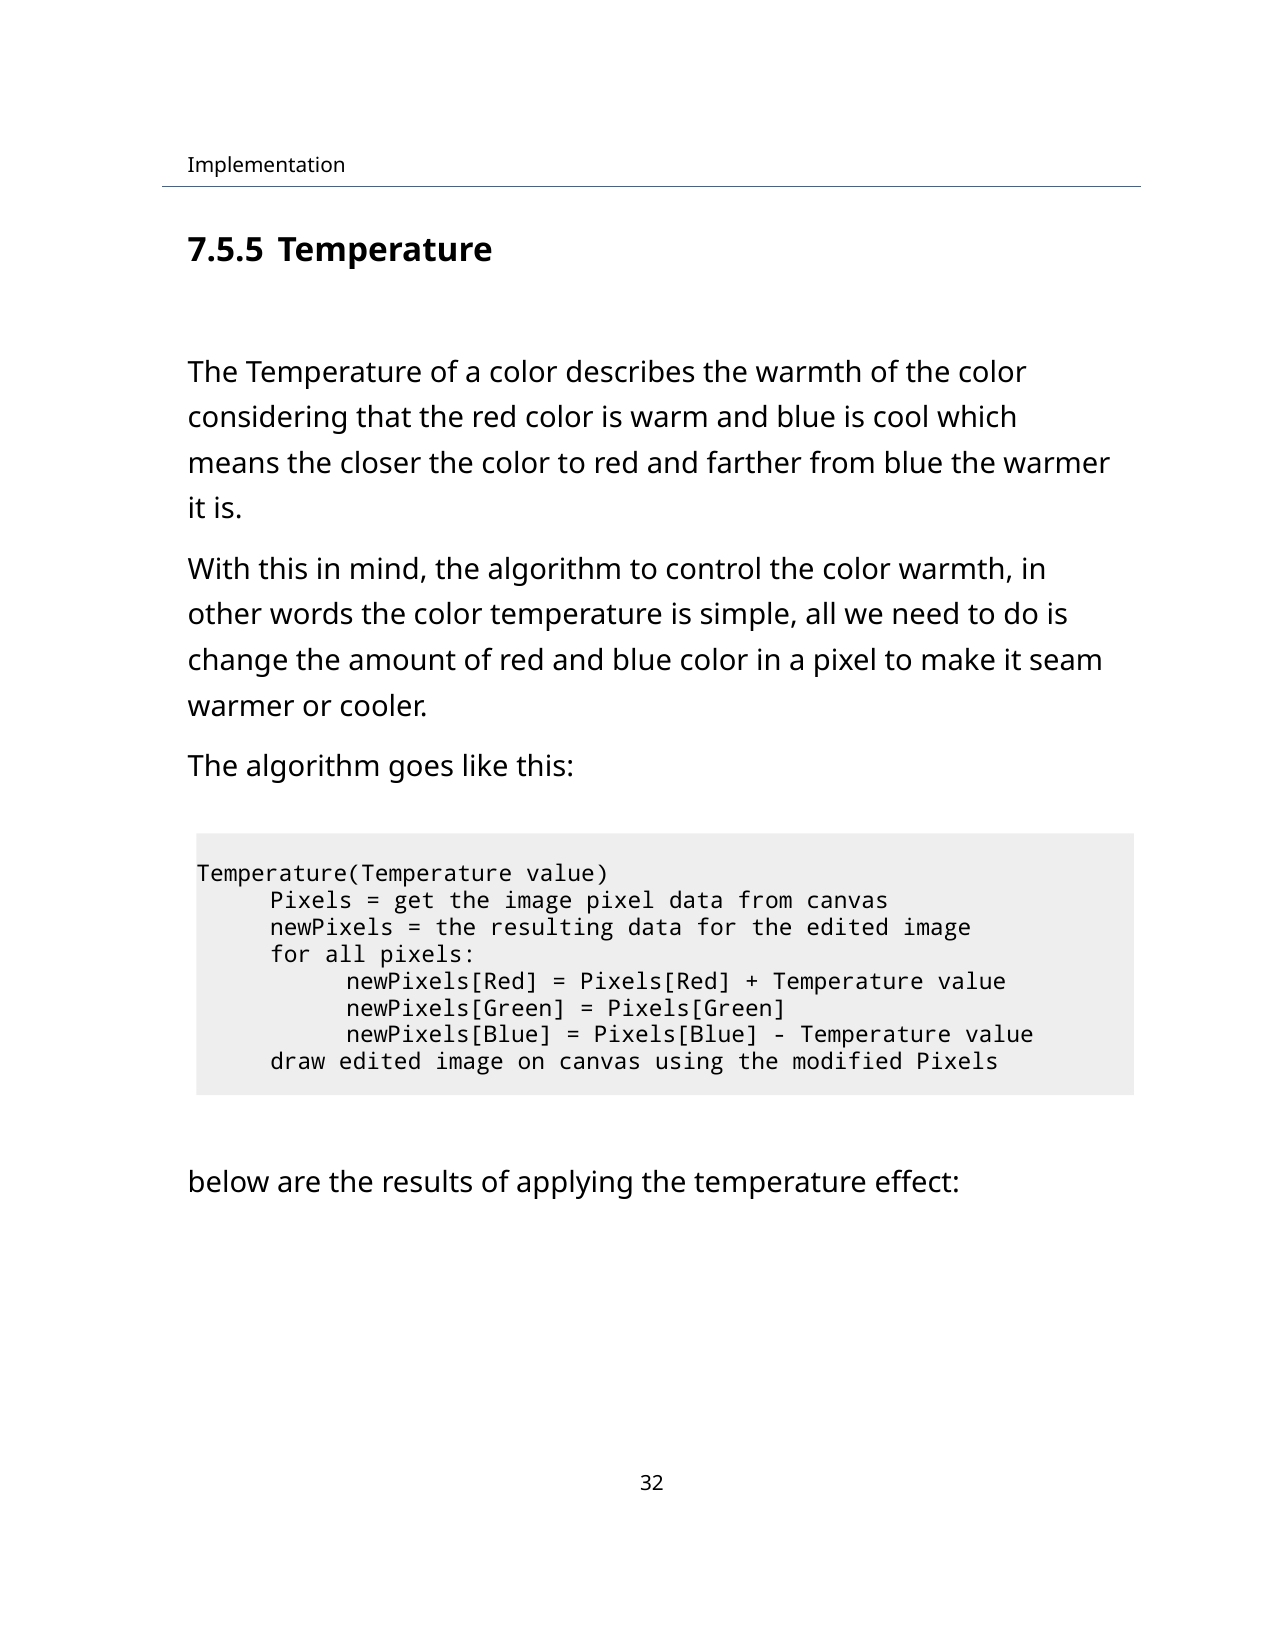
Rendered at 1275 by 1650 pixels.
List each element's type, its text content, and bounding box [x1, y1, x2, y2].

text below are the results of applying the temperature effect: [187, 1161, 1116, 1201]
text The algorithm goes like this: [187, 745, 1116, 785]
subtitle Temperature [187, 226, 1116, 271]
text The Temperature of a color describes the warmth of the color considering that the red color is warm and blue is cool which means the closer the color to red and farther from blue the warmer it is. [187, 351, 1116, 527]
text With this in mind, the algorithm to control the color warmth, in other words the color temperature is simple, all we need to do is change the amount of red and blue color in a pixel to make it seam warmer or cooler. [187, 548, 1116, 724]
